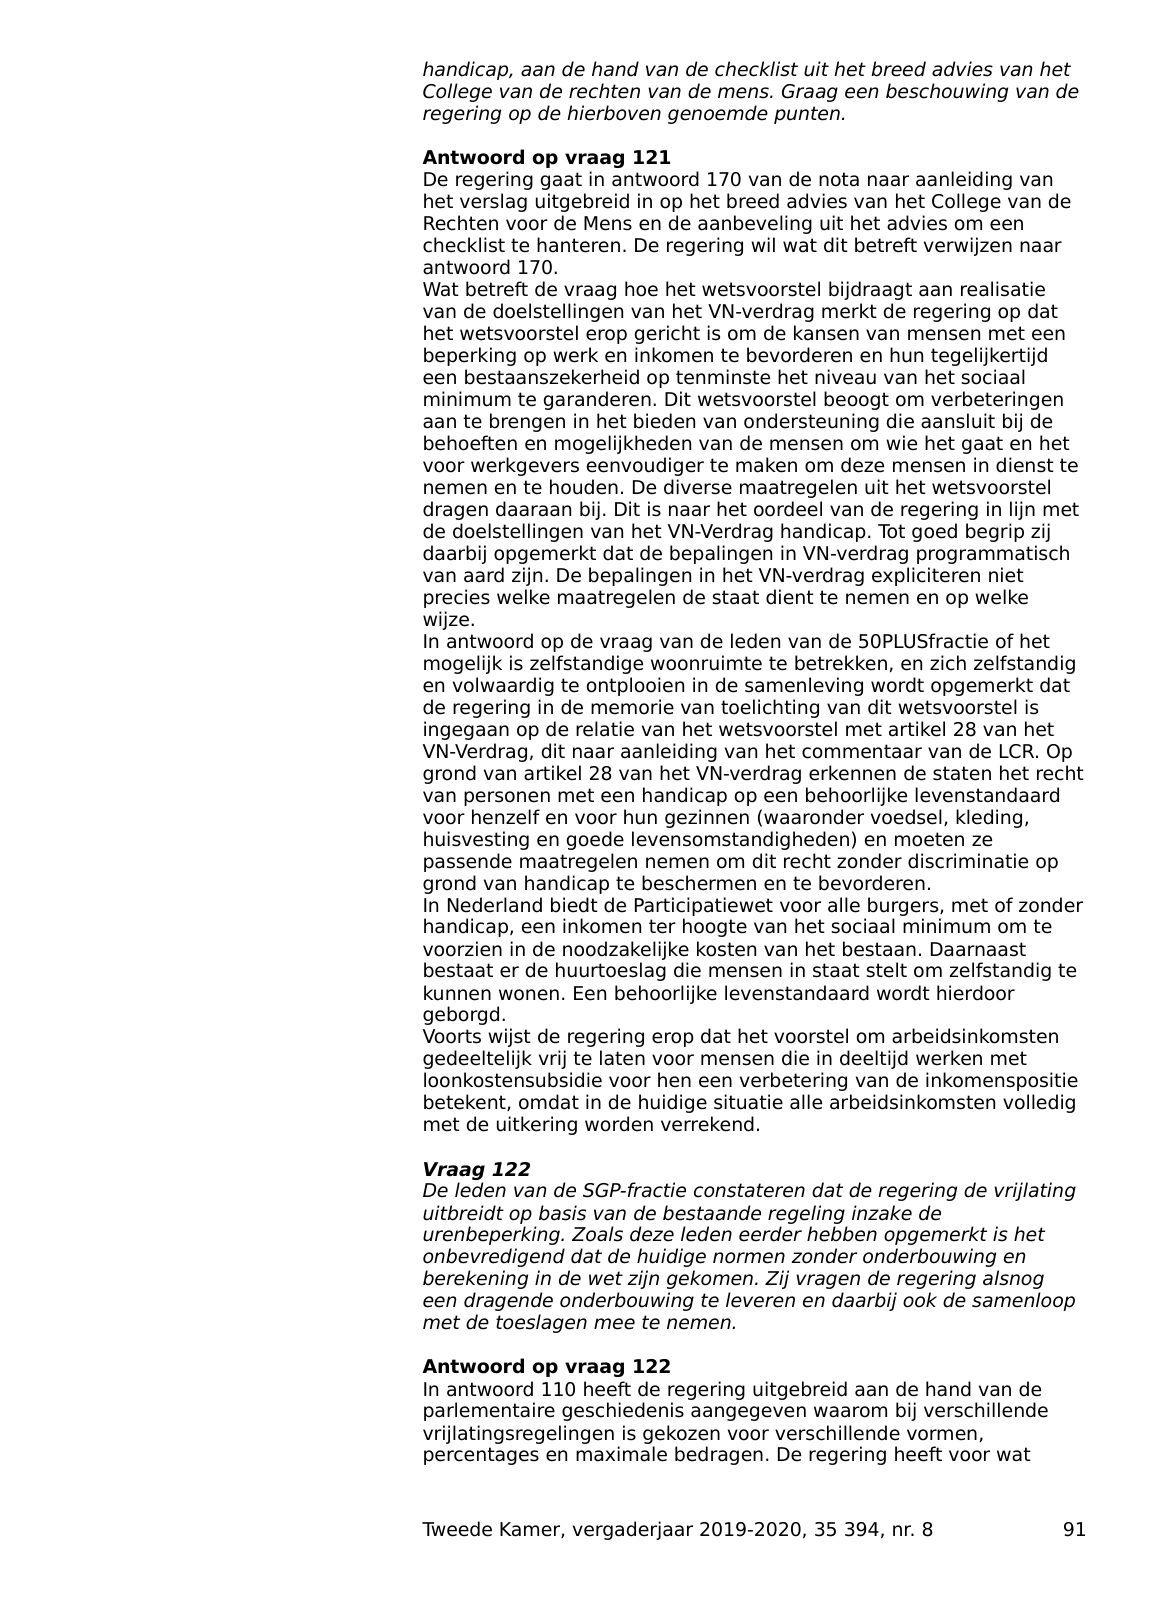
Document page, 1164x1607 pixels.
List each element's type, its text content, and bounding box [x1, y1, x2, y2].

text Vraag 122 [422, 1158, 1087, 1180]
text Wat betreft de vraag hoe het wetsvoorstel bijdraagt aan realisatie van de doelstellingen van het VN-verdrag merkt de regering op dat het wetsvoorstel erop gericht is om de kansen van mensen met een beperking op werk en inkomen te bevorderen en hun tegelijkertijd een bestaanszekerheid op tenminste het niveau van het sociaal minimum te garanderen. Dit wetsvoorstel beoogt om verbeteringen aan te brengen in het bieden van ondersteuning die aansluit bij de behoeften en mogelijkheden van de mensen om wie het gaat en het voor werkgevers eenvoudiger te maken om deze mensen in dienst te nemen en te houden. De diverse maatregelen uit het wetsvoorstel dragen daaraan bij. Dit is naar het oordeel van de regering in lijn met de doelstellingen van het VN-Verdrag handicap. Tot goed begrip zij daarbij opgemerkt dat de bepalingen in VN-verdrag programmatisch van aard zijn. De bepalingen in het VN-verdrag expliciteren niet precies welke maatregelen de staat dient te nemen en op welke wijze. [422, 279, 1087, 631]
text Voorts wijst de regering erop dat het voorstel om arbeidsinkomsten gedeeltelijk vrij te laten voor mensen die in deeltijd werken met loonkostensubsidie voor hen een verbetering van de inkomenspositie betekent, omdat in de huidige situatie alle arbeidsinkomsten volledig met de uitkering worden verrekend. [422, 1026, 1087, 1136]
text In Nederland biedt de Participatiewet voor alle burgers, met of zonder handicap, een inkomen ter hoogte van het sociaal minimum om te voorzien in de noodzakelijke kosten van het bestaan. Daarnaast bestaat er de huurtoeslag die mensen in staat stelt om zelfstandig te kunnen wonen. Een behoorlijke levenstandaard wordt hierdoor geborgd. [422, 894, 1087, 1026]
text De leden van de SGP-fractie constateren dat de regering de vrijlating uitbreidt op basis van de bestaande regeling inzake de urenbeperking. Zoals deze leden eerder hebben opgemerkt is het onbevredigend dat de huidige normen zonder onderbouwing en berekening in de wet zijn gekomen. Zij vragen de regering alsnog een dragende onderbouwing te leveren en daarbij ook de samenloop met de toeslagen mee te nemen. [422, 1180, 1087, 1334]
text handicap, aan de hand van de checklist uit het breed advies van het College van de rechten van de mens. Graag een beschouwing van de regering op de hierboven genoemde punten. [422, 59, 1087, 125]
text Antwoord op vraag 121 [422, 147, 1087, 169]
text Antwoord op vraag 122 [422, 1356, 1087, 1378]
text De regering gaat in antwoord 170 van de nota naar aanleiding van het verslag uitgebreid in op het breed advies van het College van de Rechten voor de Mens en de aanbeveling uit het advies om een checklist te hanteren. De regering wil wat dit betreft verwijzen naar antwoord 170. [422, 169, 1087, 279]
text In antwoord op de vraag van de leden van de 50PLUSfractie of het mogelijk is zelfstandige woonruimte te betrekken, en zich zelfstandig en volwaardig te ontplooien in de samenleving wordt opgemerkt dat de regering in de memorie van toelichting van dit wetsvoorstel is ingegaan op de relatie van het wetsvoorstel met artikel 28 van het VN-Verdrag, dit naar aanleiding van het commentaar van de LCR. Op grond van artikel 28 van het VN-verdrag erkennen de staten het recht van personen met een handicap op een behoorlijke levenstandaard voor henzelf en voor hun gezinnen (waaronder voedsel, kleding, huisvesting en goede levensomstandigheden) en moeten ze passende maatregelen nemen om dit recht zonder discriminatie op grond van handicap te beschermen en te bevorderen. [422, 631, 1087, 894]
text In antwoord 110 heeft de regering uitgebreid aan de hand van de parlementaire geschiedenis aangegeven waarom bij verschillende vrijlatingsregelingen is gekozen voor verschillende vormen, percentages en maximale bedragen. De regering heeft voor wat [422, 1378, 1087, 1466]
